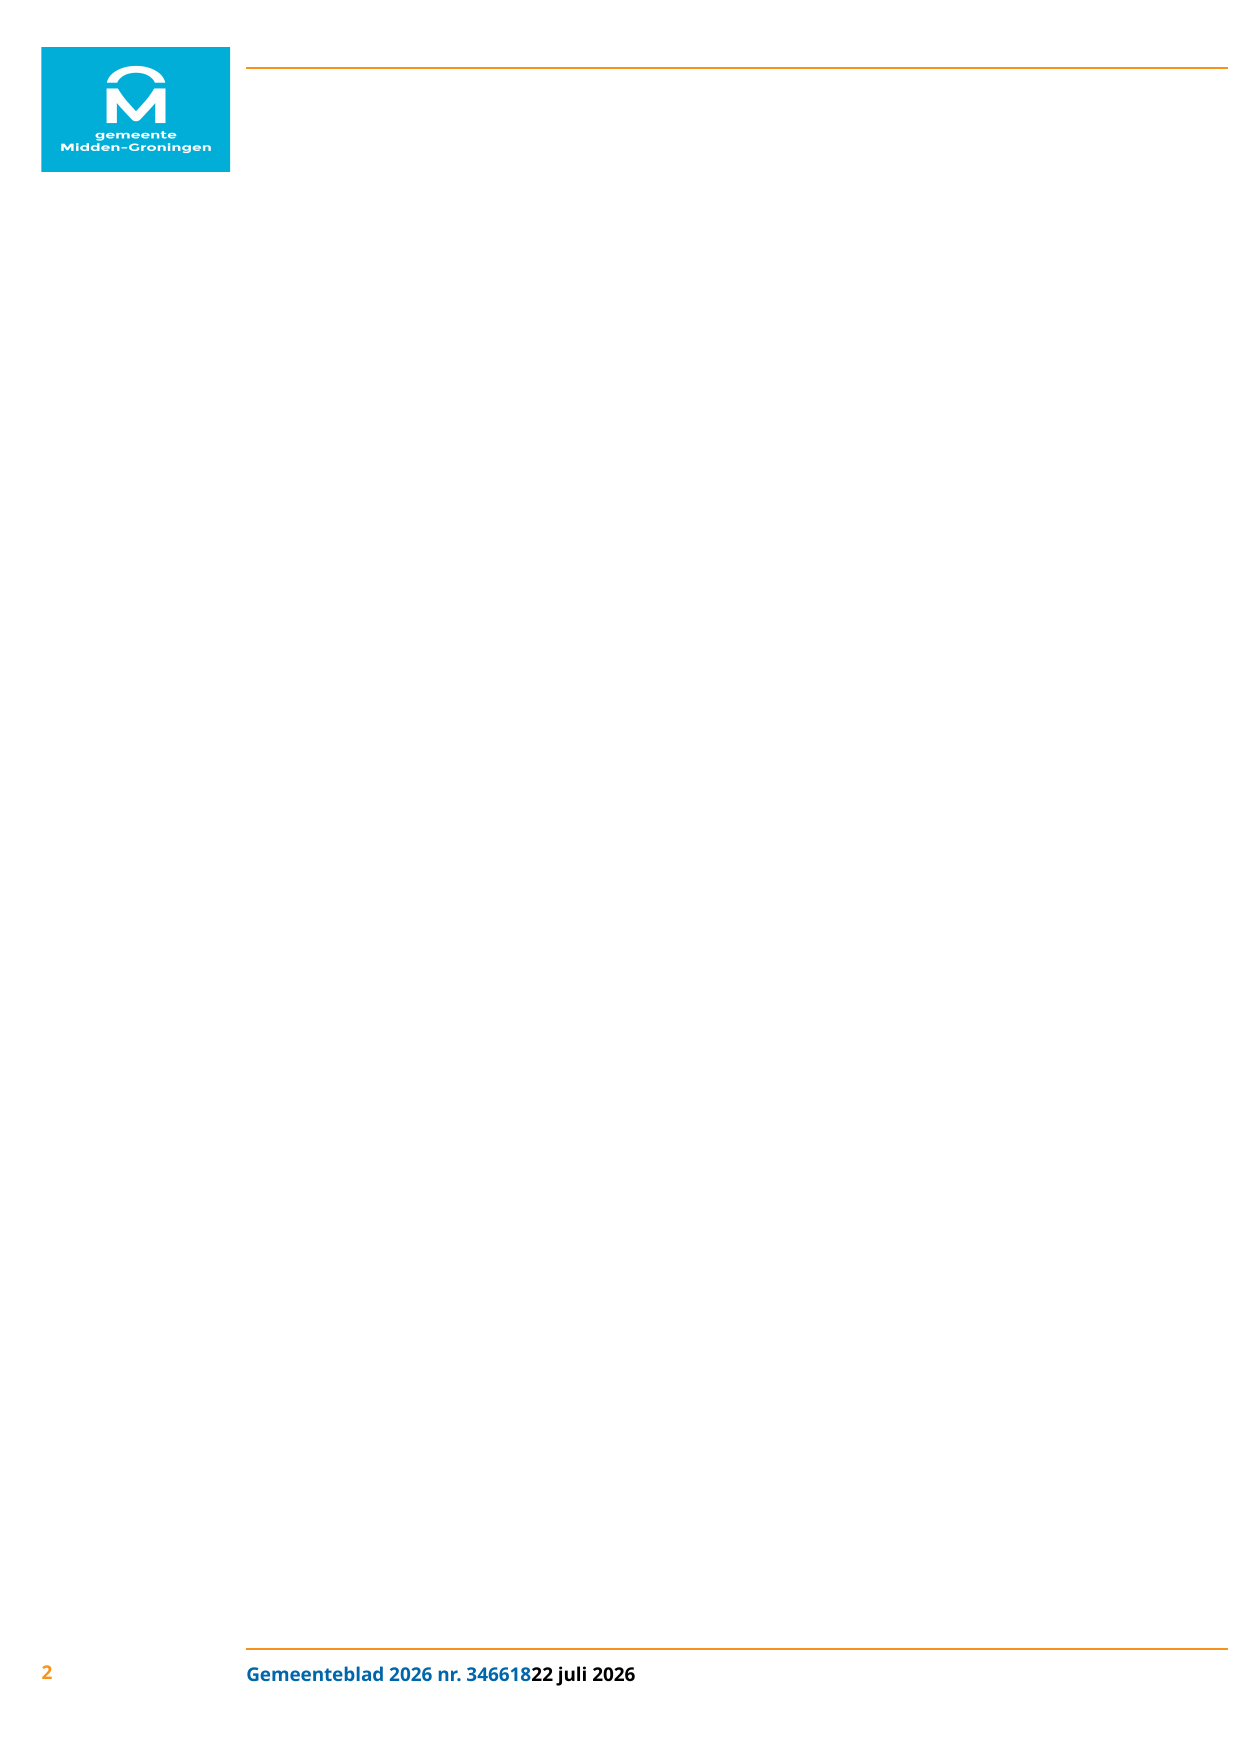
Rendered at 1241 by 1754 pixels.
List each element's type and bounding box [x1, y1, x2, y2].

picture [108, 66, 164, 82]
picture [184, 146, 190, 153]
picture [107, 89, 165, 122]
